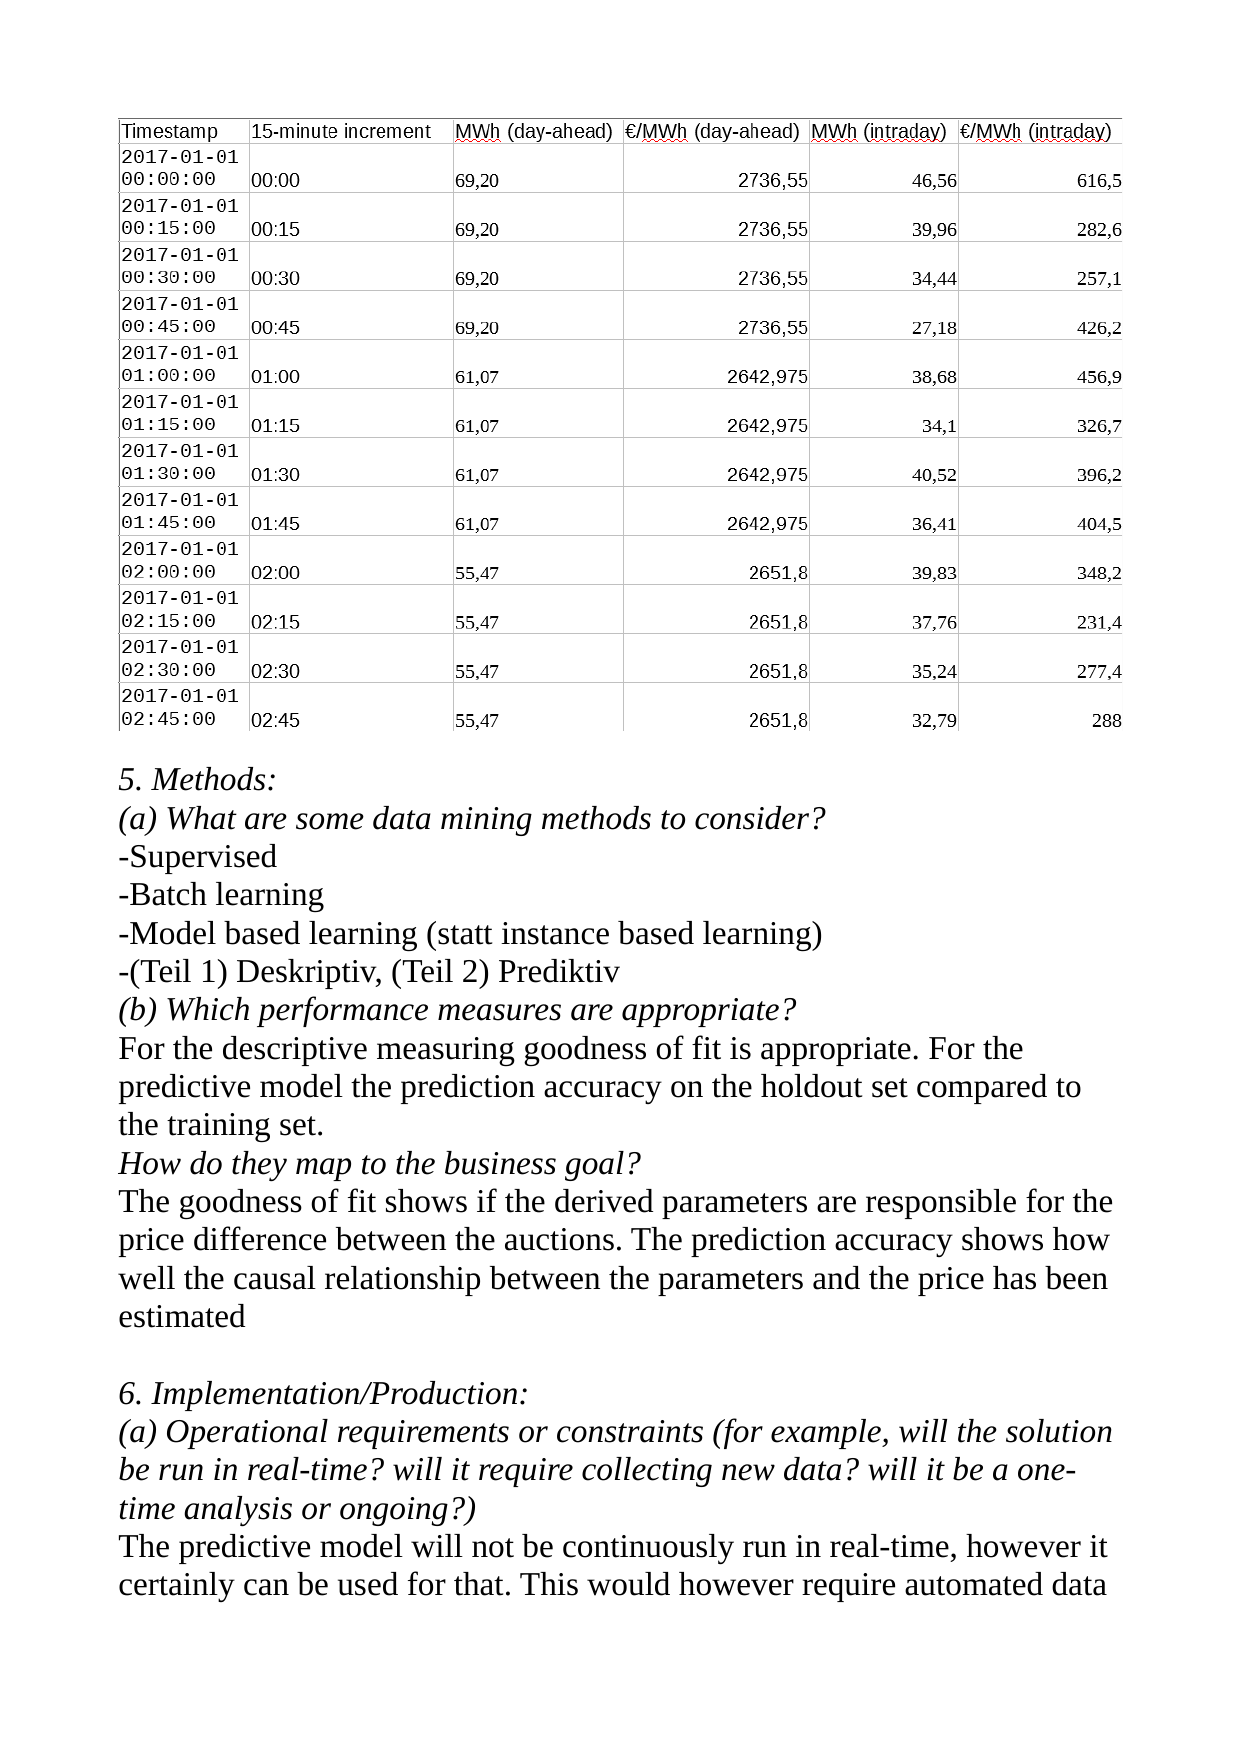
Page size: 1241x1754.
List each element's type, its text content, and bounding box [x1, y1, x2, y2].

text -Batch learning [118, 874, 1122, 913]
text -(Teil 1) Deskriptiv, (Teil 2) Prediktiv [118, 951, 1122, 989]
text -Model based learning (statt instance based learning) [118, 913, 1122, 951]
text How do they map to the business goal? [118, 1143, 1122, 1181]
text For the descriptive measuring goodness of fit is appropriate. For the predictive model the prediction accuracy on the holdout set compared to the training set. [118, 1028, 1122, 1143]
text The predictive model will not be continuously run in real-time, however it certainly can be used for that. This would however require automated data [118, 1526, 1122, 1603]
text 6. Implementation/Production: [118, 1373, 1122, 1411]
text 5. Methods: [118, 759, 1122, 798]
text -Supervised [118, 836, 1122, 874]
text (a) Operational requirements or constraints (for example, will the solution be run in real-time? will it require collecting new data? will it be a one-time analysis or ongoing?) [118, 1411, 1122, 1526]
text The goodness of fit shows if the derived parameters are responsible for the price difference between the auctions. The prediction accuracy shows how well the causal relationship between the parameters and the price has been estimated [118, 1181, 1122, 1334]
text (b) Which performance measures are appropriate? [118, 989, 1122, 1028]
text (a) What are some data mining methods to consider? [118, 798, 1122, 836]
